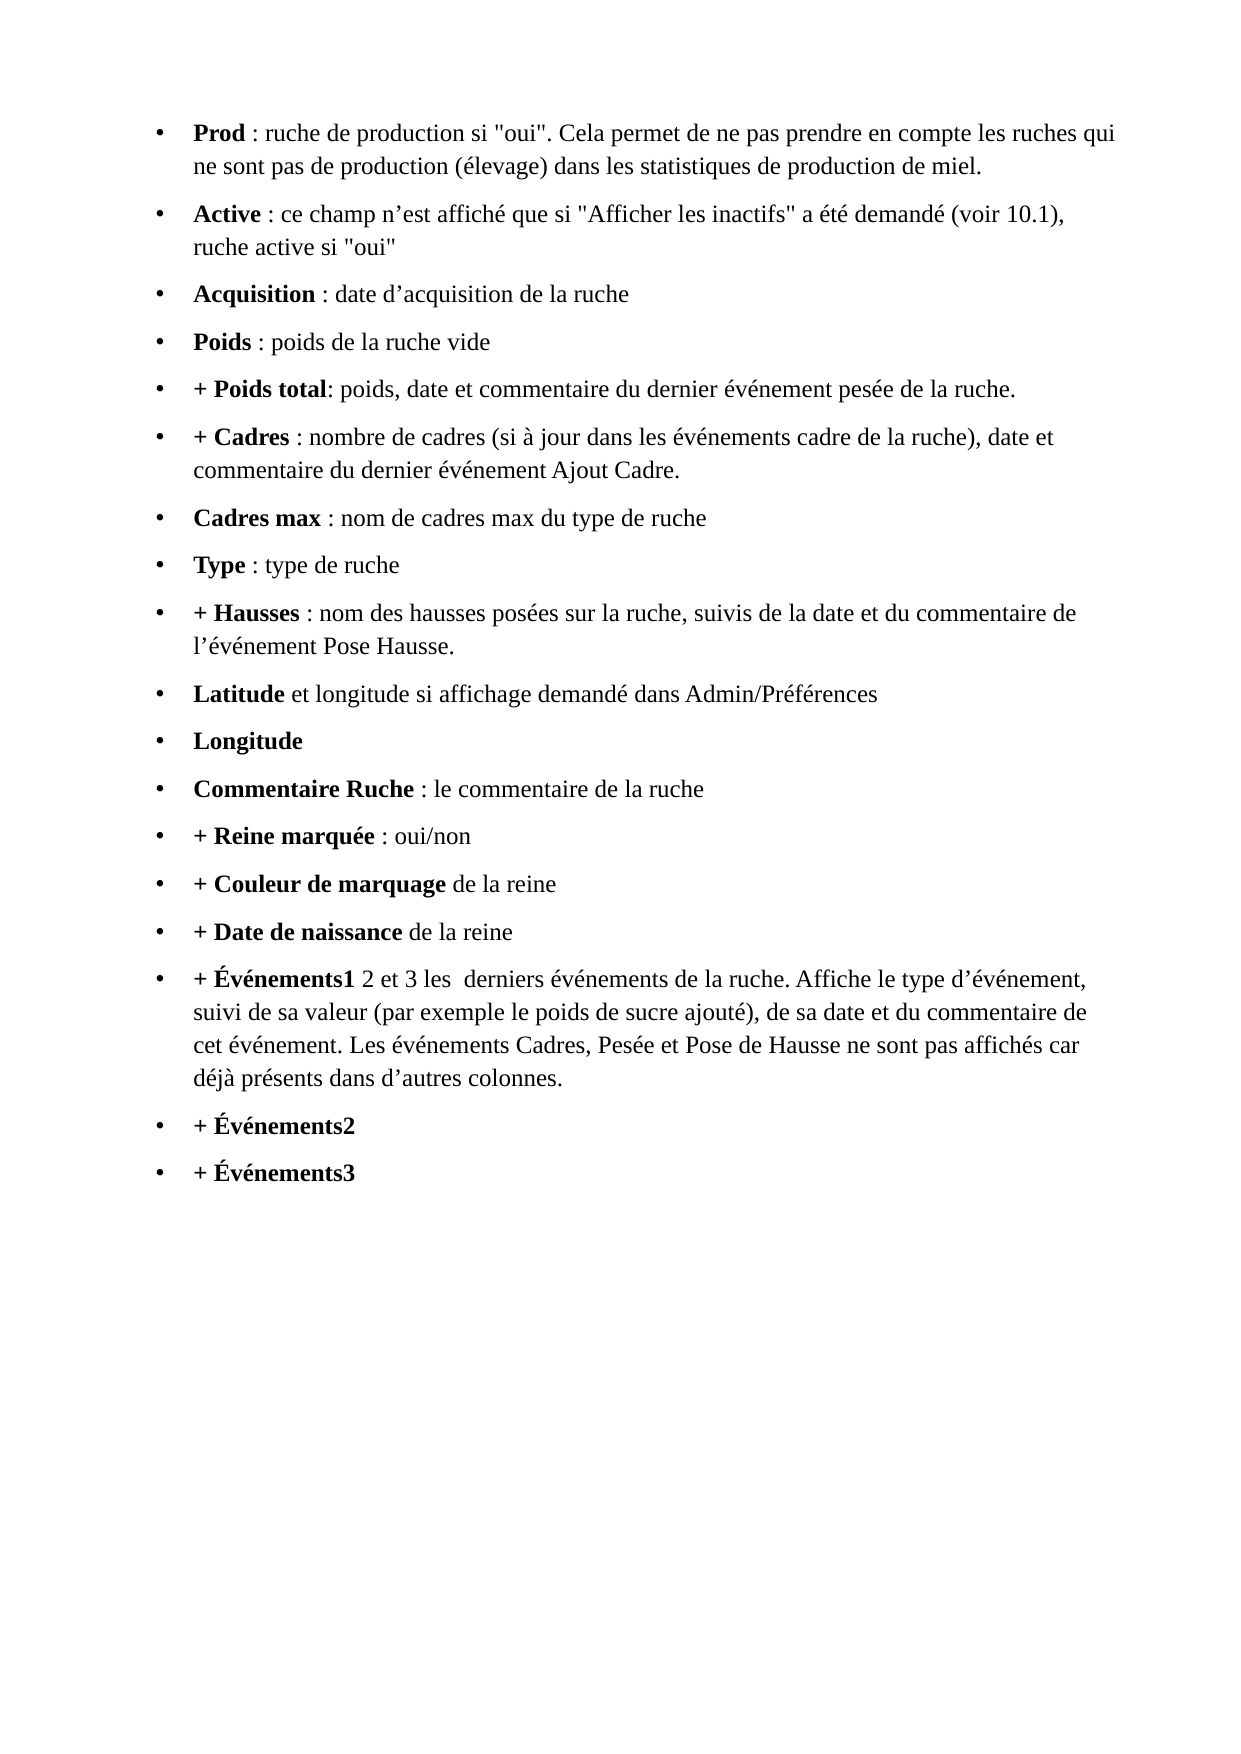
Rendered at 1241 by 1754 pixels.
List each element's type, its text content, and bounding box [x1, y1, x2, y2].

list Latitude et longitude si affichage demandé dans Admin/Préférences [156, 679, 1122, 707]
list + Date de naissance de la reine [156, 917, 1122, 945]
list + Reine marquée : oui/non [156, 821, 1122, 850]
list + Événements2 [156, 1111, 1122, 1140]
list Longitude [156, 726, 1122, 755]
list Acquisition : date d’acquisition de la ruche [156, 279, 1122, 308]
list + Couleur de marquage de la reine [156, 869, 1122, 898]
list + Événements3 [156, 1158, 1122, 1187]
list + Poids total: poids, date et commentaire du dernier événement pesée de la ruche. [156, 374, 1122, 403]
list Commentaire Ruche : le commentaire de la ruche [156, 774, 1122, 803]
list + Événements1 2 et 3 les derniers événements de la ruche. Affiche le type d’événement, suivi de sa valeur (par exemple le poids de sucre ajouté), de sa date et du commentaire de cet événement. Les événements Cadres, Pesée et Pose de Hausse ne sont pas affichés car déjà présents dans d’autres colonnes. [156, 964, 1122, 1092]
list Prod : ruche de production si "oui". Cela permet de ne pas prendre en compte les ruches qui ne sont pas de production (élevage) dans les statistiques de production de miel. [156, 118, 1122, 180]
list + Hausses : nom des hausses posées sur la ruche, suivis de la date et du commentaire de l’événement Pose Hausse. [156, 598, 1122, 660]
list Type : type de ruche [156, 550, 1122, 579]
list Poids : poids de la ruche vide [156, 327, 1122, 356]
list + Cadres : nombre de cadres (si à jour dans les événements cadre de la ruche), date et commentaire du dernier événement Ajout Cadre. [156, 422, 1122, 484]
list Cadres max : nom de cadres max du type de ruche [156, 503, 1122, 532]
list Active : ce champ n’est affiché que si "Afficher les inactifs" a été demandé (voir 10.1), ruche active si "oui" [156, 199, 1122, 261]
